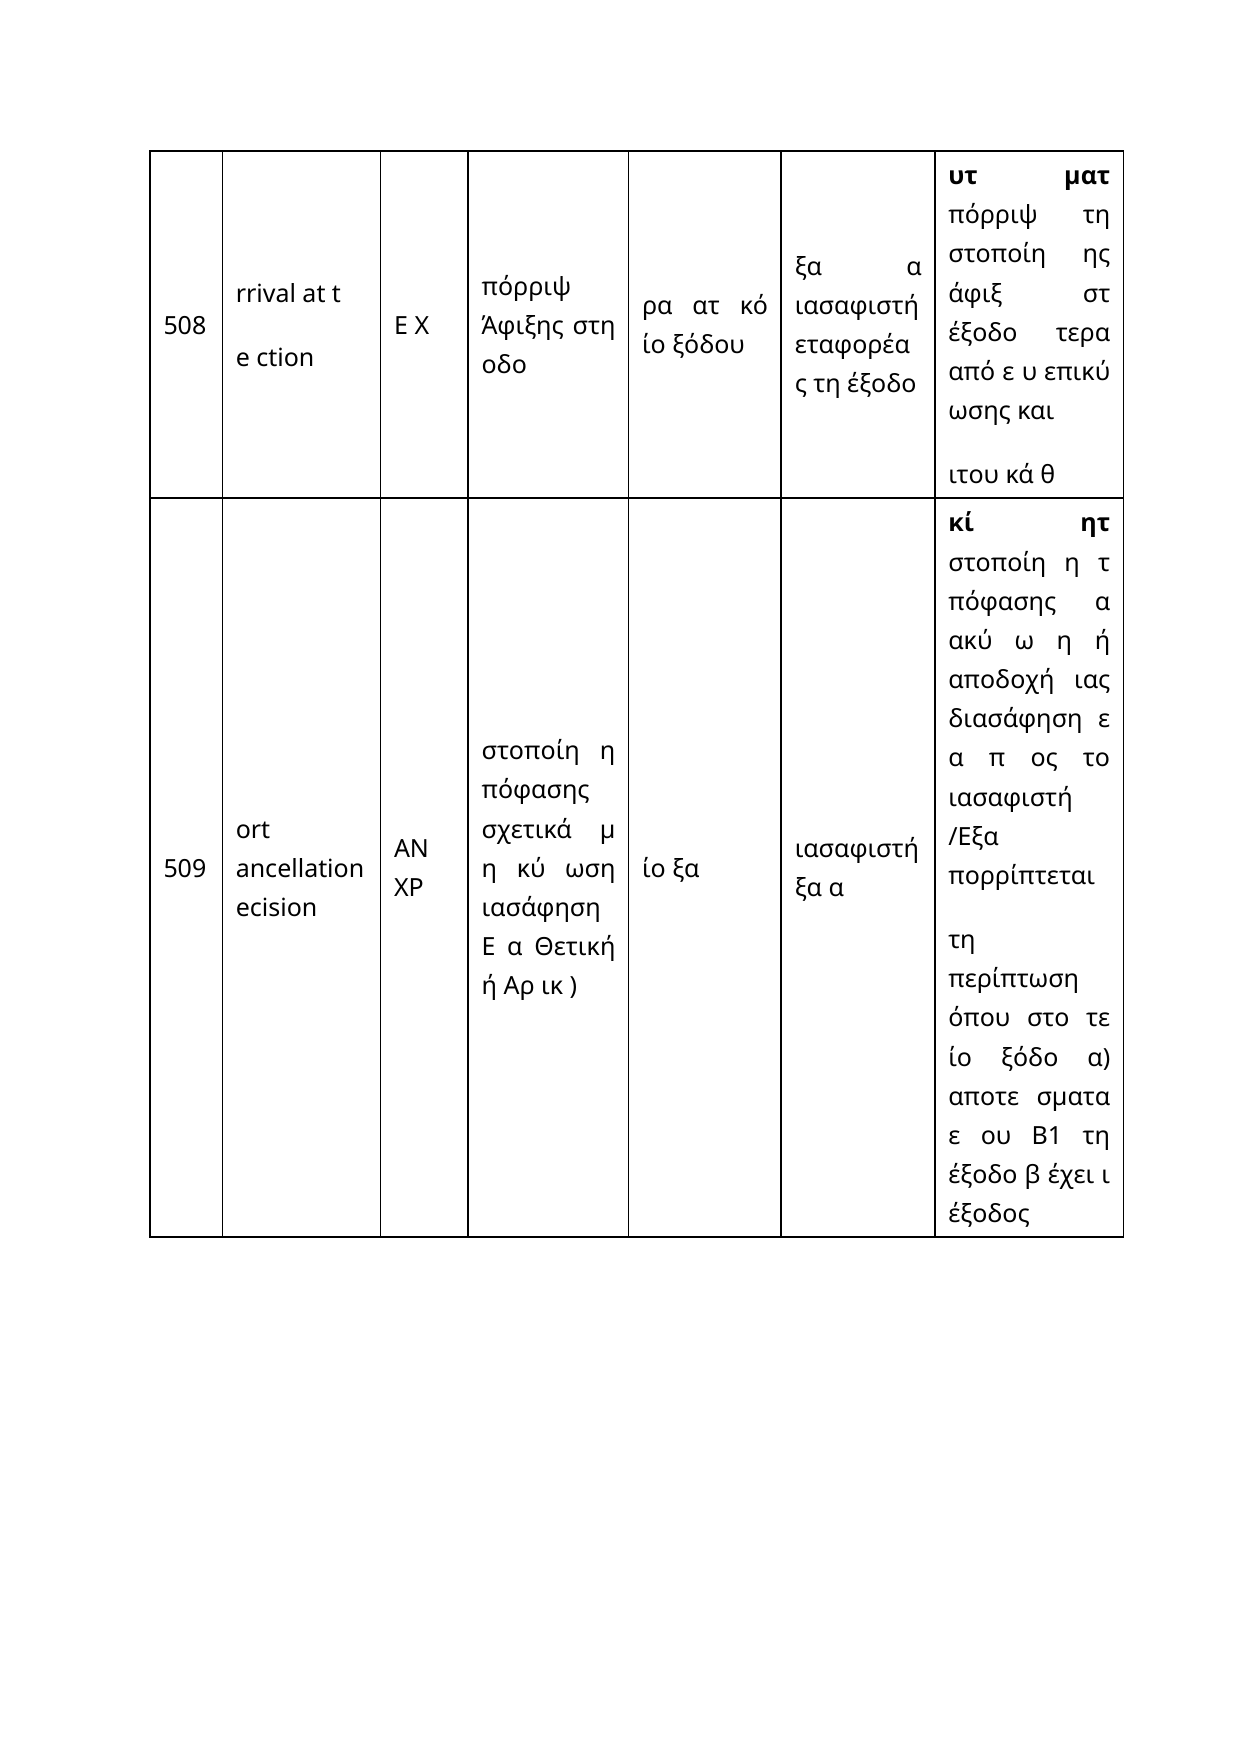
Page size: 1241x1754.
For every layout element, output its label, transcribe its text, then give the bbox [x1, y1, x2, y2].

table_cell ort ancellation ecision [223, 499, 380, 1236]
table_cell rrival at t e ction [223, 152, 380, 497]
table_cell AN XP [381, 499, 467, 1236]
table_cell ίο ξα [629, 499, 780, 1236]
table_cell 508 [151, 152, 222, 497]
table_cell κί ητ στοποίη η τ πόφασης α ακύ ω η ή αποδοχή ιας διασάφηση ε α π ος το ιασαφιστή /Εξα πορρίπτεται τη περίπτωση όπου στο τε ίο ξόδο α) αποτε σματα ε ου Β1 τη έξοδο β έχει ι έξοδος [936, 499, 1123, 1236]
table_cell στοποίη η πόφασης σχετικά μ η κύ ωση ιασάφηση Ε α Θετική ή Αρ ικ ) [469, 499, 628, 1236]
table_cell πόρριψ Άφιξης στη οδο [469, 152, 628, 497]
table_cell ρα ατ κό ίο ξόδου [629, 152, 780, 497]
table_cell υτ ματ πόρριψ τη στοποίη ης άφιξ στ έξοδο τερα από ε υ επικύ ωσης και ιτου κά θ [936, 152, 1123, 497]
table_cell E X [381, 152, 467, 497]
table_cell ιασαφιστή ξα α [782, 499, 934, 1236]
table_cell 509 [151, 499, 222, 1236]
table_cell ξα α ιασαφιστή εταφορέας τη έξοδο [782, 152, 934, 497]
